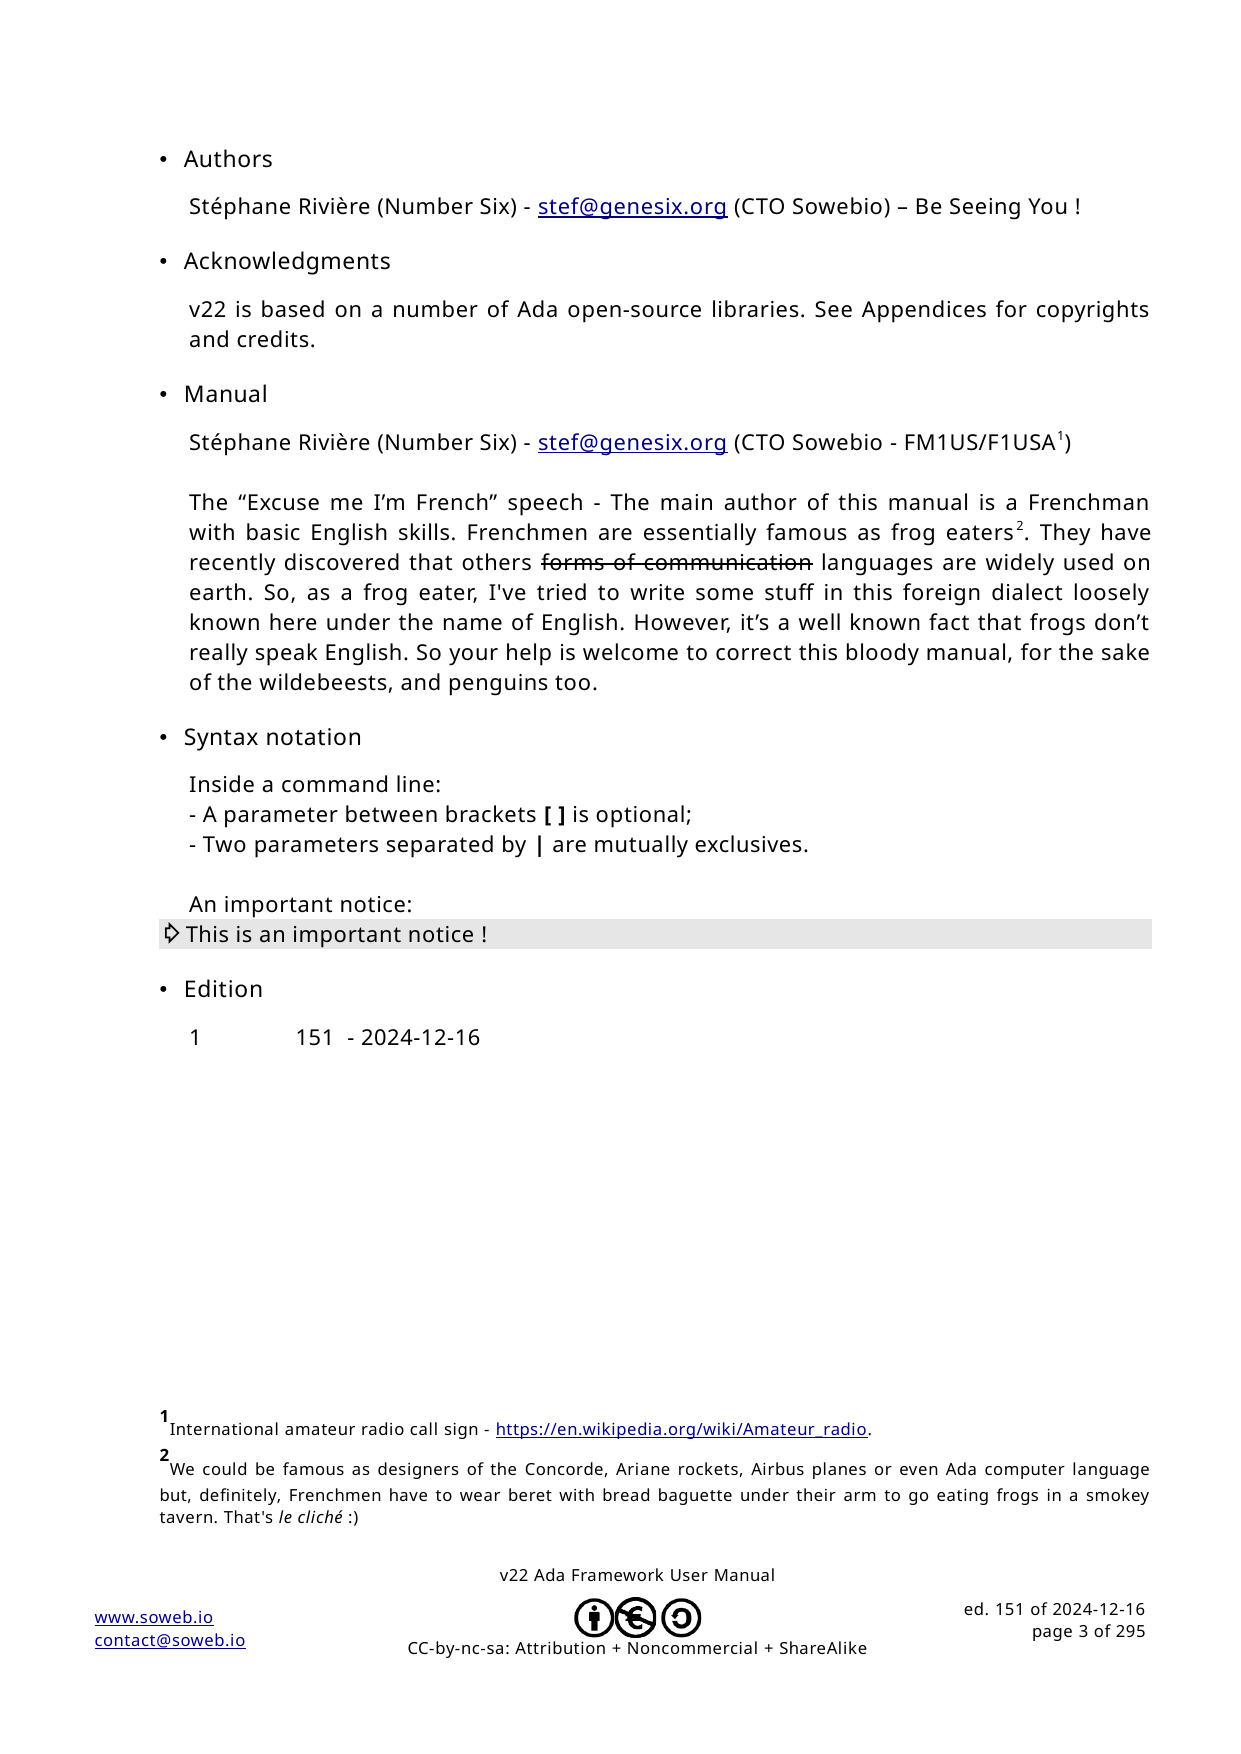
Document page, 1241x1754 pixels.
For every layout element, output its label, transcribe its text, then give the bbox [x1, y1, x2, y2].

text - Two parameters separated by | are mutually exclusives. [189, 829, 1152, 859]
text The “Excuse me I’m French” speech - The main author of this manual is a Frenchman with basic English skills. Frenchmen are essentially famous as frog eaters. They have recently discovered that others forms of communication languages are widely used on earth. So, as a frog eater, I've tried to write some stuff in this foreign dialect loosely known here under the name of English. However, it’s a well known fact that frogs don’t really speak English. So your help is welcome to correct this bloody manual, for the sake of the wildebeests, and penguins too. [189, 486, 1152, 696]
text Stéphane Rivière (Number Six) - stef@genesix.org (CTO Sowebio) – Be Seeing You ! [189, 191, 1152, 221]
picture [660, 1597, 702, 1638]
text - A parameter between brackets [ ] is optional; [189, 799, 1152, 829]
text We could be famous as designers of the Concorde, Ariane rockets, Airbus planes or even Ada computer language but, definitely, Frenchmen have to wear beret with bread baguette under their arm to go eating frogs in a smokey tavern. That's le cliché :) [159, 1444, 1152, 1528]
subtitle Syntax notation [159, 720, 1152, 751]
text 1 151 - 2024-12-16 [189, 1022, 1152, 1052]
picture [573, 1597, 657, 1638]
subtitle Acknowledgments [159, 245, 1152, 276]
subtitle Edition [159, 973, 1152, 1004]
text Inside a command line: [189, 769, 1152, 799]
text An important notice: [189, 889, 1152, 919]
text v22 is based on a number of Ada open-source libraries. See Appendices for copyrights and credits. [189, 294, 1152, 354]
text Stéphane Rivière (Number Six) - stef@genesix.org (CTO Sowebio - FM1US/F1USA) [189, 426, 1152, 456]
list This is an important notice ! [159, 919, 1152, 949]
subtitle Manual [159, 377, 1152, 409]
text International amateur radio call sign - https://en.wikipedia.org/wiki/Amateur_radio. [159, 1404, 1152, 1444]
subtitle Authors [159, 142, 1152, 173]
